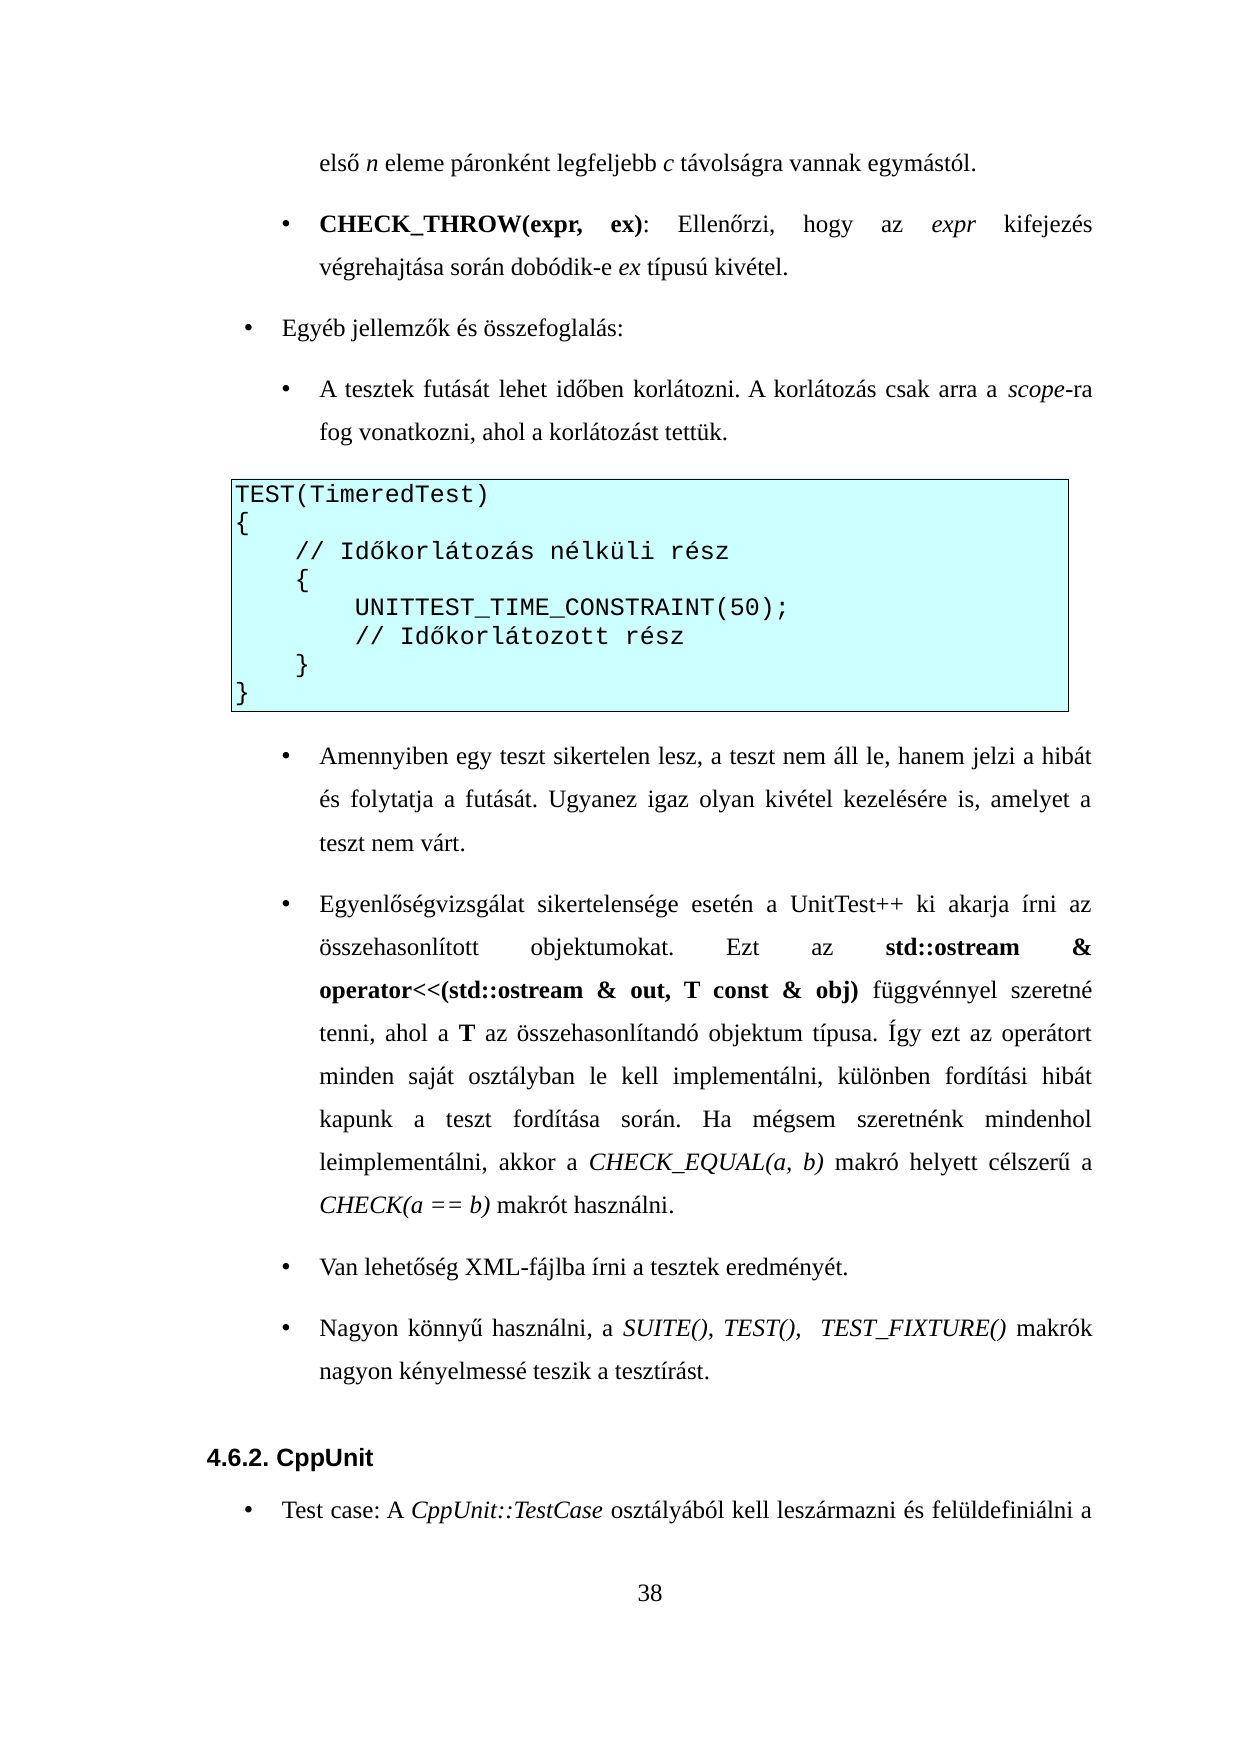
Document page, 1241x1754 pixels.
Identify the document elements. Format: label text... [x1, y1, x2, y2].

list Amennyiben egy teszt sikertelen lesz, a teszt nem áll le, hanem jelzi a hibát és folytatja a futását. Ugyanez igaz olyan kivétel kezelésére is, amelyet a teszt nem várt. [282, 741, 1093, 856]
list első n eleme páronként legfeljebb c távolságra vannak egymástól. [282, 148, 1093, 176]
list Egyenlőségvizsgálat sikertelensége esetén a UnitTest++ ki akarja írni az összehasonlított objektumokat. Ezt az std::ostream & operator<<(std::ostream & out, T const & obj) függvénnyel szeretné tenni, ahol a T az összehasonlítandó objektum típusa. Így ezt az operátort minden saját osztályban le kell implementálni, különben fordítási hibát kapunk a teszt fordítása során. Ha mégsem szeretnénk mindenhol leimplementálni, akkor a CHECK_EQUAL(a, b) makró helyett célszerű a CHECK(a == b) makrót használni. [282, 889, 1093, 1219]
list CHECK_THROW(expr, ex): Ellenőrzi, hogy az expr kifejezés végrehajtása során dobódik-e ex típusú kivétel. [282, 209, 1093, 281]
list Van lehetőség XML-fájlba írni a tesztek eredményét. [282, 1252, 1093, 1281]
subtitle CppUnit [207, 1443, 1093, 1471]
text TEST(TimeredTest) { // Időkorlátozás nélküli rész { UNITTEST_TIME_CONSTRAINT(50); // Időkorlátozott rész } } [232, 480, 1068, 711]
list A tesztek futását lehet időben korlátozni. A korlátozás csak arra a scope-ra fog vonatkozni, ahol a korlátozást tettük. [282, 374, 1093, 446]
list Test case: A CppUnit::TestCase osztályából kell leszármazni és felüldefiniálni a [244, 1496, 1093, 1524]
list Egyéb jellemzők és összefoglalás: [244, 313, 1093, 342]
list Nagyon könnyű használni, a SUITE(), TEST(), TEST_FIXTURE() makrók nagyon kényelmessé teszik a tesztírást. [282, 1313, 1093, 1385]
